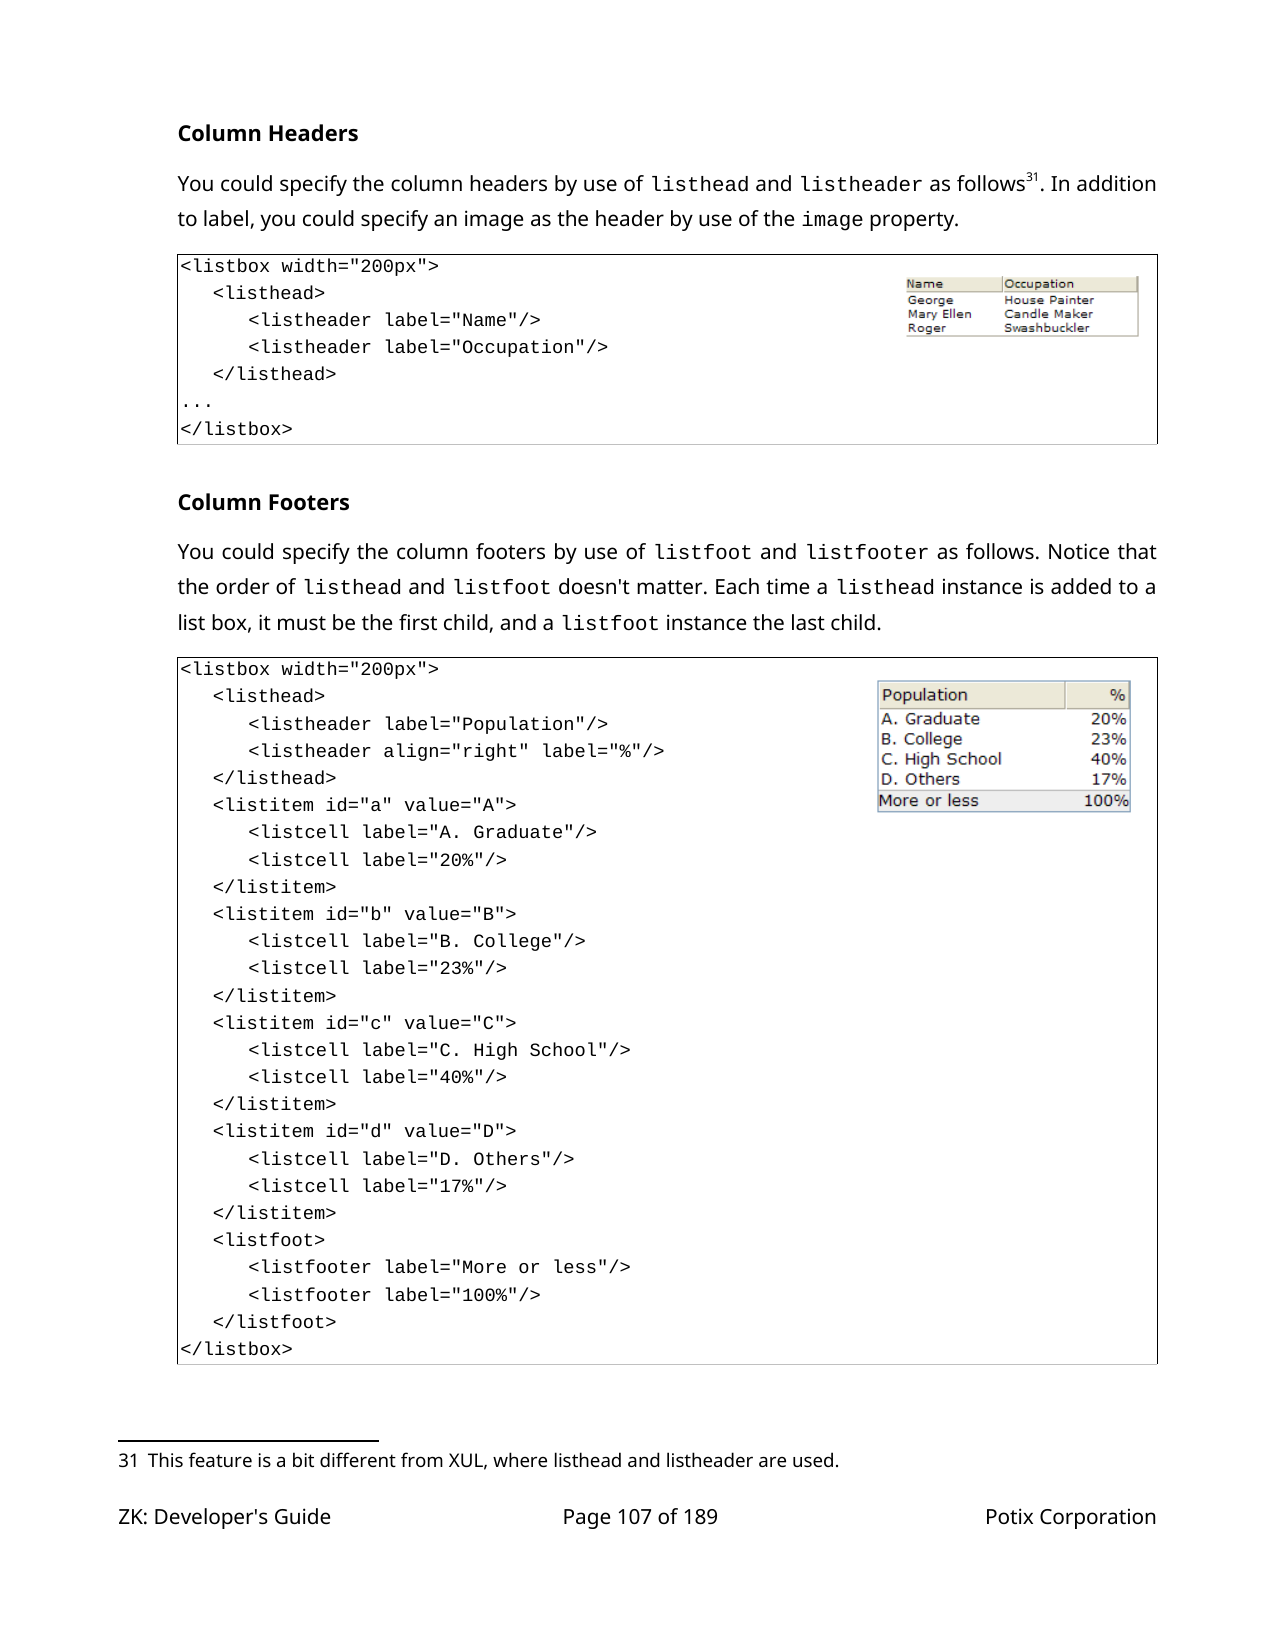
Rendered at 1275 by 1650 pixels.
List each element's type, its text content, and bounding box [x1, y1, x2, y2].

text <listitem id="b" value="B"> [178, 902, 1157, 926]
text <listcell label="D. Others"/> [178, 1147, 1157, 1171]
text <listcell label="40%"/> [178, 1065, 1157, 1089]
text <listbox width="200px"> [178, 658, 1157, 681]
subtitle Column Footers [177, 486, 1157, 516]
text <listitem id="c" value="C"> [178, 1011, 1157, 1035]
text </listitem> [178, 1092, 1157, 1116]
text </listhead> [178, 766, 875, 790]
text [1141, 281, 1157, 305]
text <listfooter label="100%"/> [178, 1282, 1157, 1307]
text <listheader label="Population"/> [178, 712, 875, 736]
text This feature is a bit different from XUL, where listhead and listheader are used. [118, 1447, 1157, 1473]
picture [875, 678, 1136, 815]
text <listcell label="23%"/> [178, 956, 1157, 981]
text </listitem> [178, 983, 1157, 1008]
text <listhead> [178, 684, 875, 709]
text </listfoot> [178, 1310, 1157, 1334]
text <listitem id="a" value="A"> [178, 793, 1157, 817]
text ... [178, 389, 1157, 414]
text <listitem id="d" value="D"> [178, 1119, 1157, 1144]
text <listhead> [178, 281, 902, 305]
text <listfooter label="More or less"/> [178, 1255, 1157, 1279]
text <listcell label="A. Graduate"/> [178, 820, 1157, 844]
text </listhead> [178, 362, 1157, 386]
text <listcell label="20%"/> [178, 847, 1157, 872]
text <listfoot> [178, 1228, 1157, 1252]
text [1136, 766, 1157, 790]
text <listheader label="Occupation"/> [178, 335, 1157, 359]
text </listitem> [178, 1201, 1157, 1225]
picture [902, 275, 1141, 339]
text <listcell label="B. College"/> [178, 929, 1157, 953]
text </listbox> [178, 417, 1157, 444]
text <listcell label="17%"/> [178, 1174, 1157, 1198]
text You could specify the column footers by use of listfoot and listfooter as follows. Notice that the order of listhead and listfoot doesn't matter. Each time a listhead instance is added to a list box, it must be the first child, and a listfoot instance the last child. [177, 537, 1157, 637]
text You could specify the column headers by use of listhead and listheader as follows. In addition to label, you could specify an image as the header by use of the image property. [177, 169, 1157, 233]
text </listitem> [178, 875, 1157, 899]
text <listcell label="C. High School"/> [178, 1038, 1157, 1062]
subtitle Column Headers [177, 118, 1157, 148]
text [1136, 684, 1157, 709]
text <listheader label="Name"/> [178, 308, 902, 332]
text <listheader align="right" label="%"/> [178, 739, 875, 763]
text </listbox> [178, 1337, 1157, 1364]
text <listbox width="200px"> [178, 255, 1157, 278]
